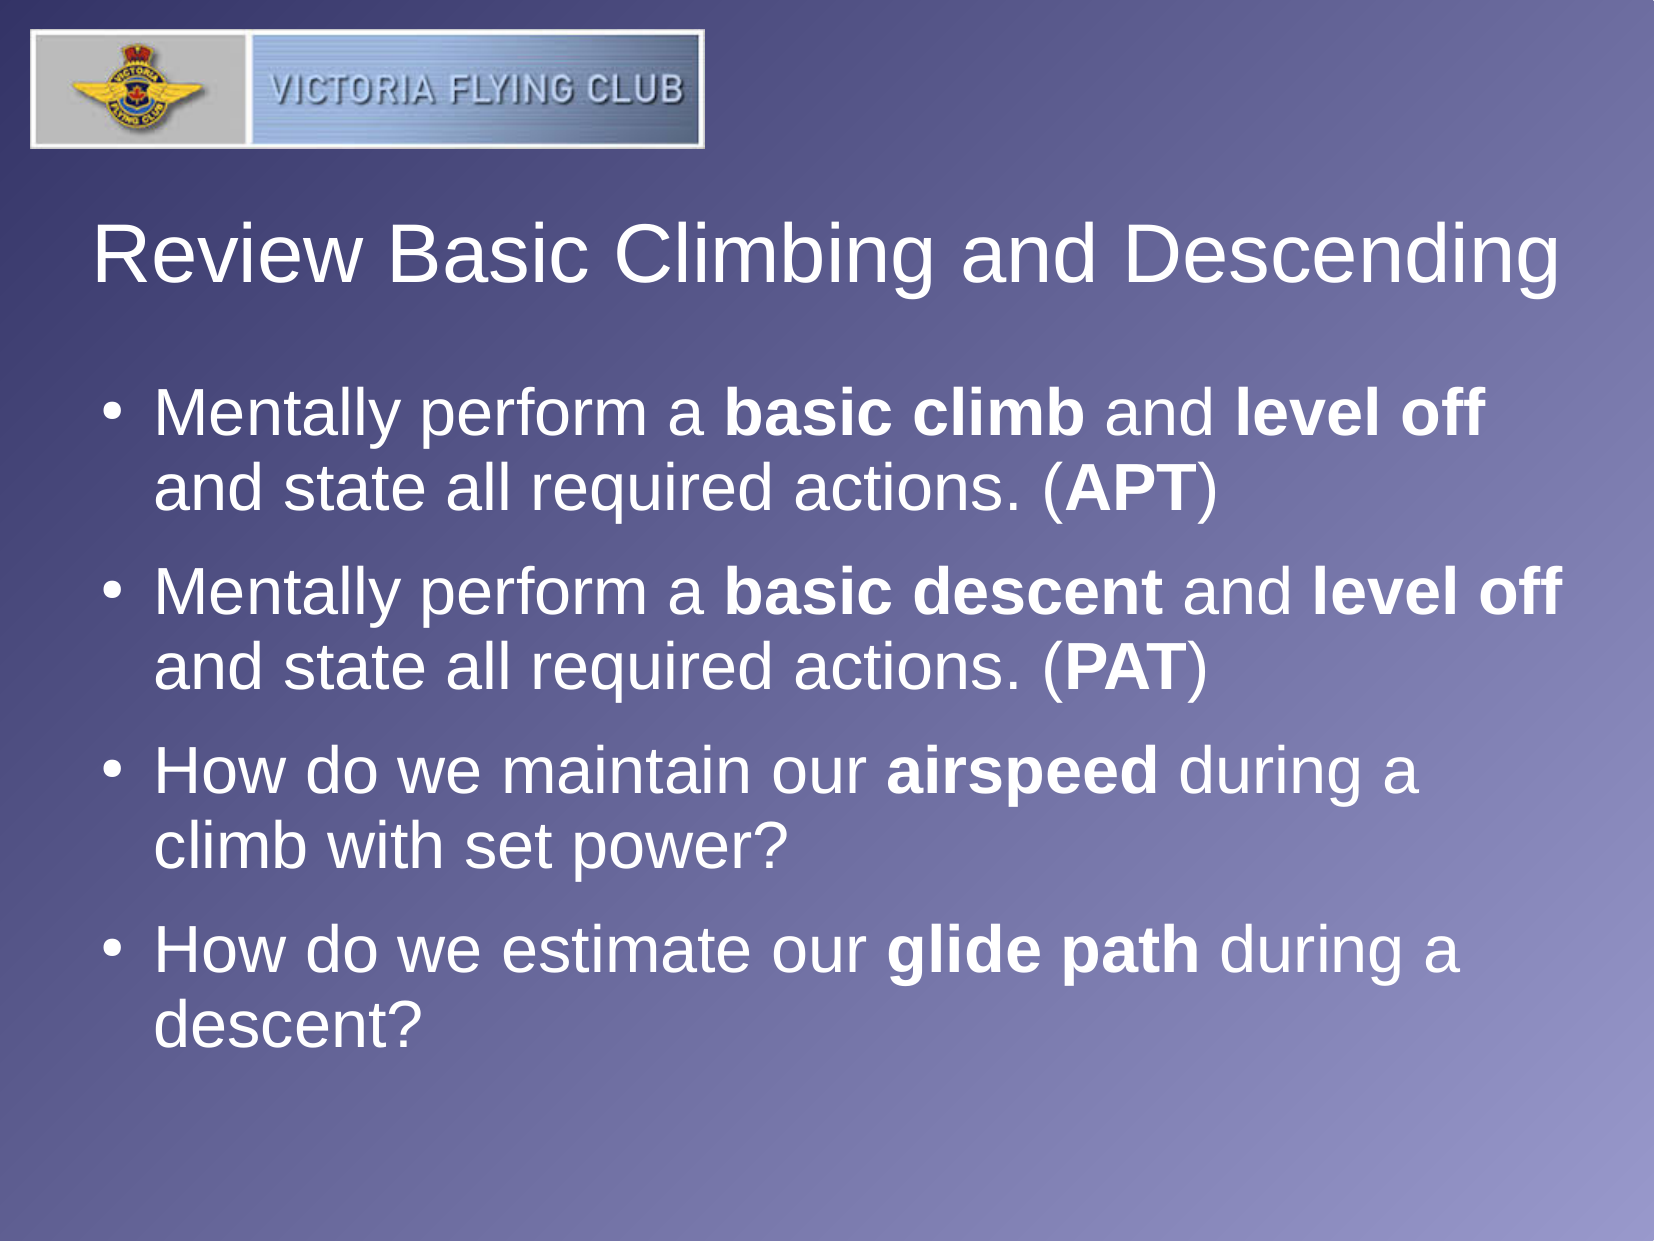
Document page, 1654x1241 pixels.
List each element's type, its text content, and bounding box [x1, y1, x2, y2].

list Mentally perform a basic climb and level off and state all required actions. (APT) Mentally perform a basic descent and level off and state all required actions. (PAT) How do we maintain our airspeed during a climb with set power? How do we estimate our glide path during a descent? [82, 374, 1571, 1095]
title Review Basic Climbing and Descending [82, 149, 1571, 357]
picture [30, 29, 705, 149]
